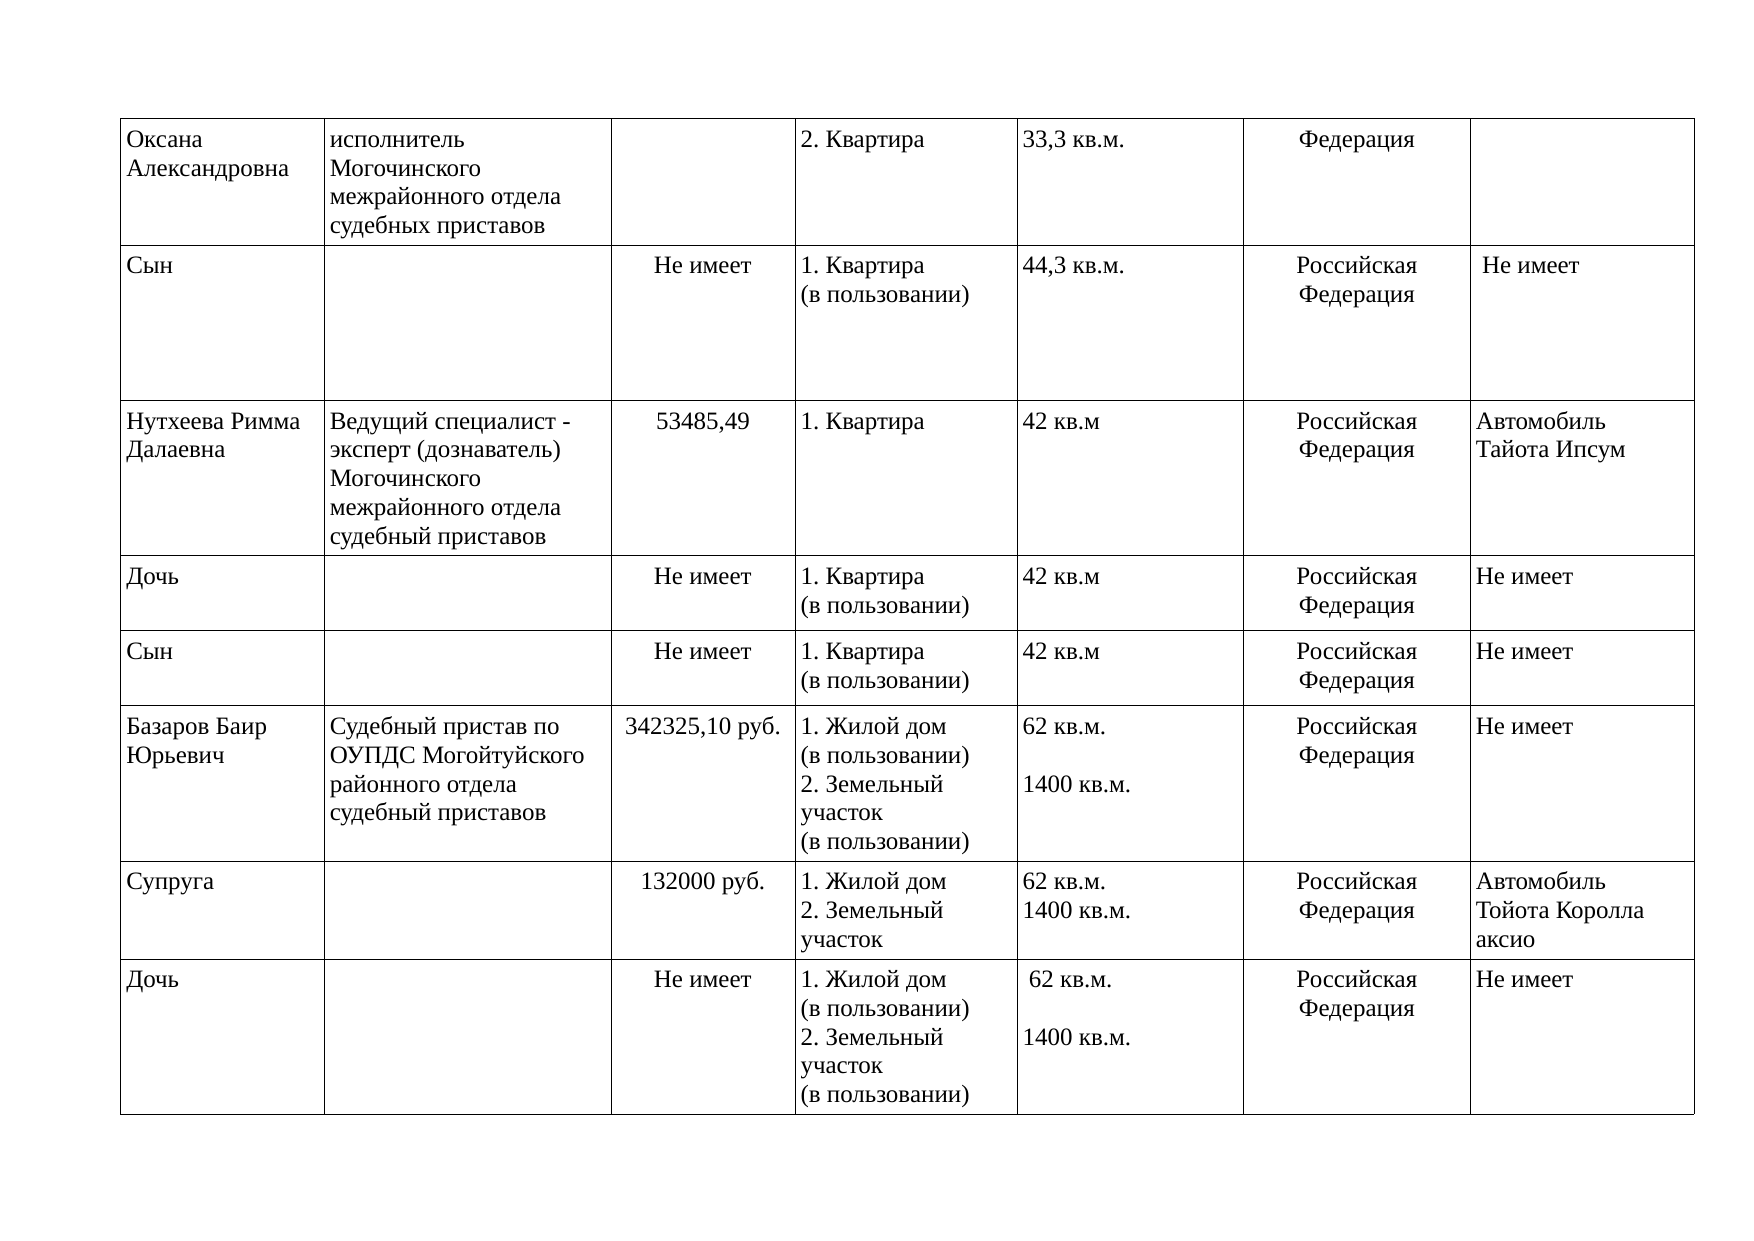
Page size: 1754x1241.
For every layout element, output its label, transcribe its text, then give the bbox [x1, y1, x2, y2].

table_cell Оксана Александровна [121, 119, 324, 245]
table_cell Судебный пристав по ОУПДС Могойтуйского районного отдела судебный приставов [325, 706, 611, 861]
table_cell Российская Федерация [1244, 862, 1470, 958]
table_cell Нутхеева Римма Далаевна [121, 401, 324, 555]
table_cell Российская Федерация [1244, 556, 1470, 630]
table_cell [612, 119, 795, 245]
table_cell Не имеет [612, 556, 795, 630]
table_cell 2. Квартира [796, 119, 1017, 245]
table_cell 44,3 кв.м. [1018, 246, 1243, 400]
table_cell 1. Жилой дом (в пользовании) 2. Земельный участок (в пользовании) [796, 960, 1017, 1114]
table_cell Не имеет [1471, 960, 1694, 1114]
table_cell Автомобиль Тайота Ипсум [1471, 401, 1694, 555]
table_cell 62 кв.м. 1400 кв.м. [1018, 862, 1243, 958]
table_cell [325, 631, 611, 705]
table_cell 42 кв.м [1018, 556, 1243, 630]
table_cell 33,3 кв.м. [1018, 119, 1243, 245]
table_cell 1. Квартира (в пользовании) [796, 246, 1017, 400]
table_cell Не имеет [1471, 556, 1694, 630]
table_cell Сын [121, 631, 324, 705]
table_cell [1471, 119, 1694, 245]
table_cell Супруга [121, 862, 324, 958]
table_cell Не имеет [1471, 631, 1694, 705]
table_cell 42 кв.м [1018, 401, 1243, 555]
table_cell Сын [121, 246, 324, 400]
table_cell 53485,49 [612, 401, 795, 555]
table_cell Российская Федерация [1244, 246, 1470, 400]
table_cell Российская Федерация [1244, 401, 1470, 555]
table_cell Российская Федерация [1244, 706, 1470, 861]
table_cell 62 кв.м. 1400 кв.м. [1018, 706, 1243, 861]
table_cell [325, 862, 611, 958]
table_cell 62 кв.м. 1400 кв.м. [1018, 960, 1243, 1114]
table_cell 1. Жилой дом 2. Земельный участок [796, 862, 1017, 958]
table_cell Дочь [121, 556, 324, 630]
table_cell Российская Федерация [1244, 960, 1470, 1114]
table_cell [325, 960, 611, 1114]
table_cell 1. Квартира (в пользовании) [796, 631, 1017, 705]
table_cell 132000 руб. [612, 862, 795, 958]
table_cell Не имеет [612, 246, 795, 400]
table_cell Дочь [121, 960, 324, 1114]
table_cell 1. Квартира [796, 401, 1017, 555]
table_cell Федерация [1244, 119, 1470, 245]
table_cell исполнитель Могочинского межрайонного отдела судебных приставов [325, 119, 611, 245]
table_cell Автомобиль Тойота Королла аксио [1471, 862, 1694, 958]
table_cell [325, 556, 611, 630]
table_cell Базаров Баир Юрьевич [121, 706, 324, 861]
table_cell 1. Жилой дом (в пользовании) 2. Земельный участок (в пользовании) [796, 706, 1017, 861]
table_cell 342325,10 руб. [612, 706, 795, 861]
table_cell Ведущий специалист - эксперт (дознаватель) Могочинского межрайонного отдела судебный приставов [325, 401, 611, 555]
table_cell Не имеет [612, 631, 795, 705]
table_cell Не имеет [612, 960, 795, 1114]
table_cell Не имеет [1471, 706, 1694, 861]
table_cell [325, 246, 611, 400]
table_cell 42 кв.м [1018, 631, 1243, 705]
table_cell Российская Федерация [1244, 631, 1470, 705]
table_cell 1. Квартира (в пользовании) [796, 556, 1017, 630]
table_cell Не имеет [1471, 246, 1694, 400]
